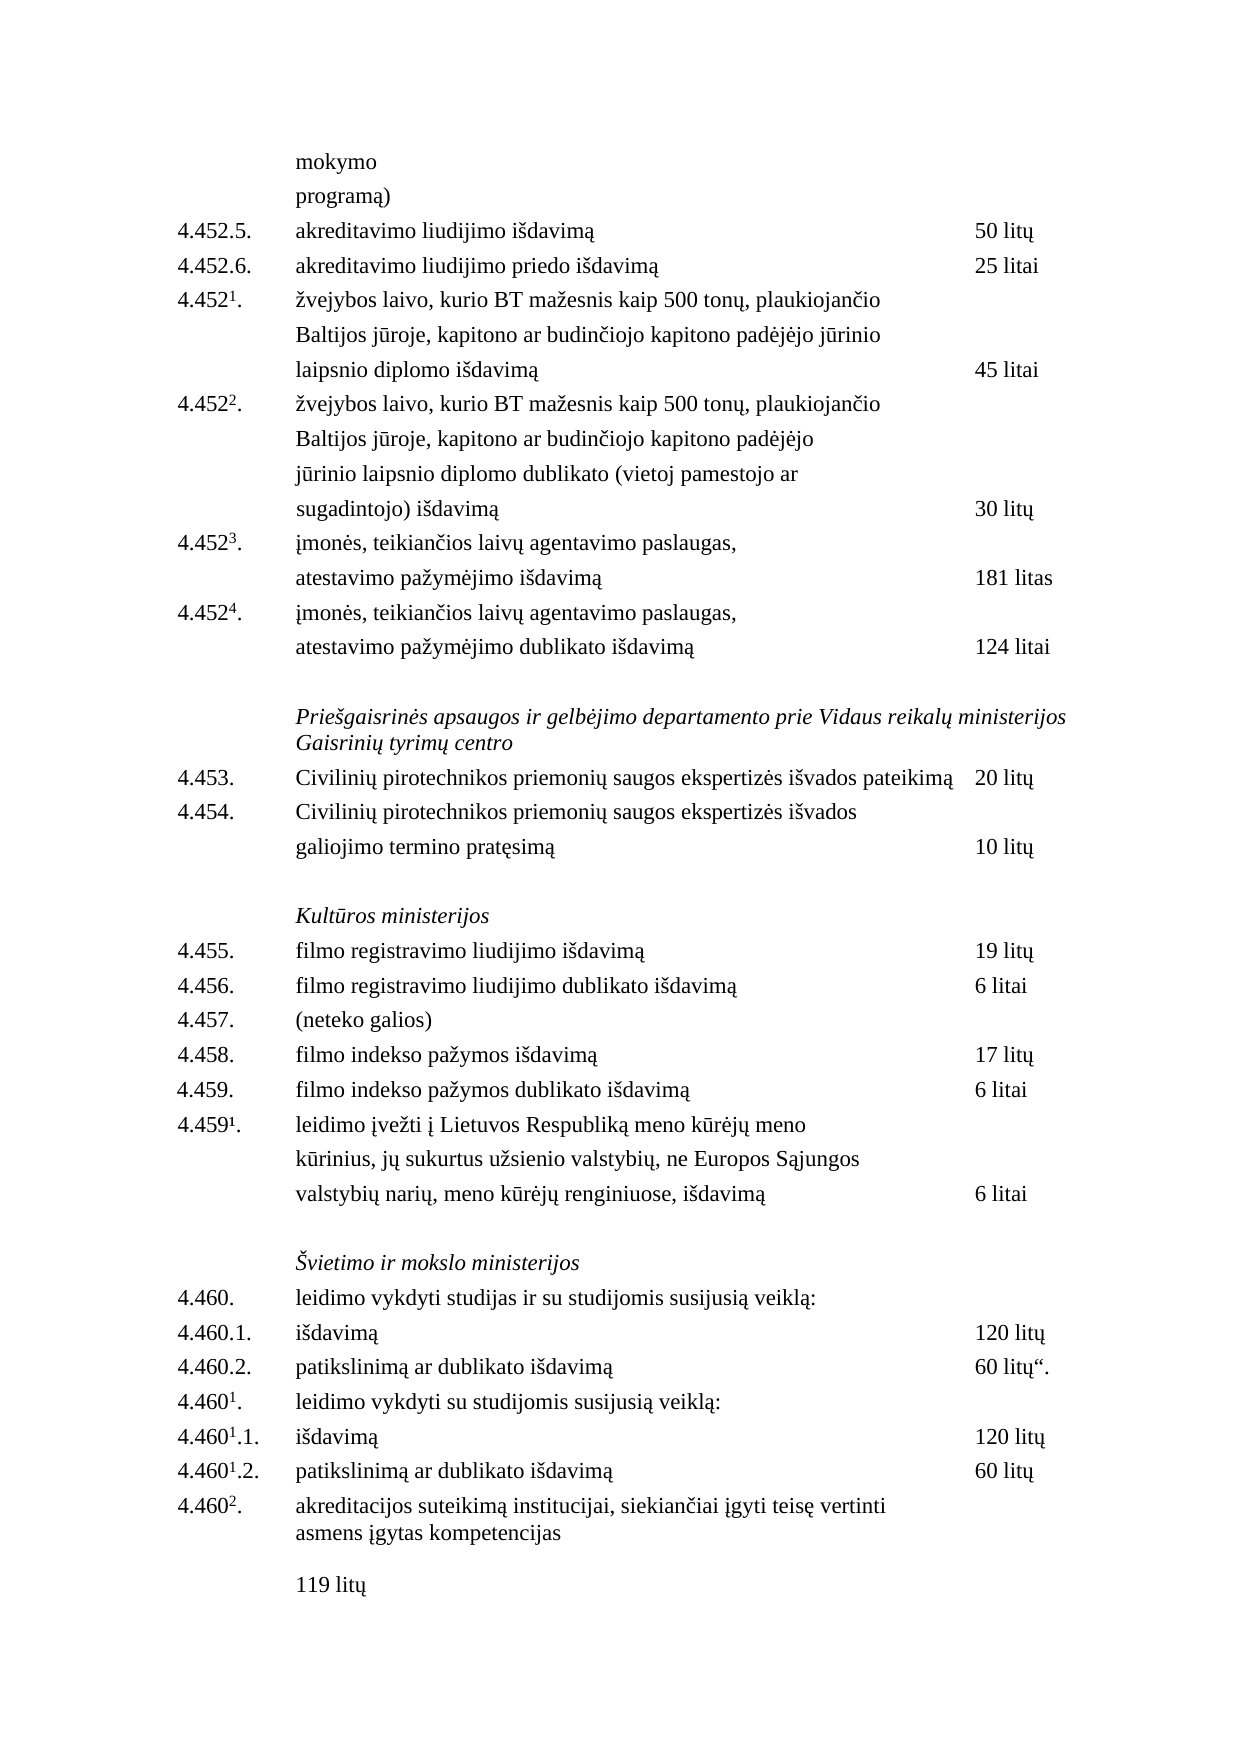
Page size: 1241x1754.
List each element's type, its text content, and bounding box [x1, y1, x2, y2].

text atestavimo pažymėjimo dublikato išdavimą 124 litai [177, 633, 1122, 660]
text Baltijos jūroje, kapitono ar budinčiojo kapitono padėjėjo [177, 425, 1122, 452]
text Gaisrinių tyrimų centro [295, 729, 1122, 755]
text mokymo [177, 148, 1122, 174]
text 4.4601.1. išdavimą 120 litų [177, 1423, 1122, 1449]
text 4.460. leidimo vykdyti studijas ir su studijomis susijusią veiklą: [177, 1284, 1122, 1310]
text 4.4602. akreditacijos suteikimą institucijai, siekiančiai įgyti teisę vertinti asmens įgytas kompetencijas 119 litų [177, 1492, 901, 1598]
text Baltijos jūroje, kapitono ar budinčiojo kapitono padėjėjo jūrinio [177, 321, 1122, 347]
text programą) [177, 182, 1122, 209]
text 4.4521. žvejybos laivo, kurio BT mažesnis kaip 500 tonų, plaukiojančio [177, 286, 1122, 313]
text jūrinio laipsnio diplomo dublikato (vietoj pamestojo ar [177, 460, 1122, 486]
text 4.4524. įmonės, teikiančios laivų agentavimo paslaugas, [177, 599, 1122, 625]
text 4.457. (neteko galios) [177, 1007, 1122, 1033]
text 4.459. filmo indekso pažymos dublikato išdavimą 6 litai [177, 1076, 1122, 1102]
text 4.458. filmo indekso pažymos išdavimą 17 litų [177, 1041, 1122, 1068]
text 4.4601. leidimo vykdyti su studijomis susijusią veiklą: [177, 1388, 1122, 1414]
text 4.460.2. patikslinimą ar dublikato išdavimą 60 litų“. [177, 1353, 1122, 1380]
text 4.453. Civilinių pirotechnikos priemonių saugos ekspertizės išvados pateikimą 20 litų [177, 764, 1122, 790]
text 4.459¹. leidimo įvežti į Lietuvos Respubliką meno kūrėjų meno [177, 1111, 1122, 1137]
text 4.452.6. akreditavimo liudijimo priedo išdavimą 25 litai [177, 252, 1122, 278]
text 4.4522. žvejybos laivo, kurio BT mažesnis kaip 500 tonų, plaukiojančio [177, 391, 1122, 417]
text 4.460.1. išdavimą 120 litų [177, 1319, 1122, 1345]
text galiojimo termino pratęsimą 10 litų [177, 833, 1122, 859]
text 4.4601.2. patikslinimą ar dublikato išdavimą 60 litų [177, 1457, 1122, 1484]
text atestavimo pažymėjimo išdavimą 181 litas [177, 564, 1122, 590]
text valstybių narių, meno kūrėjų renginiuose, išdavimą 6 litai [177, 1180, 1122, 1206]
text Kultūros ministerijos [177, 902, 1122, 929]
text Švietimo ir mokslo ministerijos [177, 1249, 1122, 1276]
text sugadintojo) išdavimą 30 litų [296, 494, 1122, 521]
text 4.454. Civilinių pirotechnikos priemonių saugos ekspertizės išvados [177, 798, 1122, 825]
text 4.452.5. akreditavimo liudijimo išdavimą 50 litų [177, 217, 1122, 243]
text kūrinius, jų sukurtus užsienio valstybių, ne Europos Sąjungos [177, 1145, 1122, 1172]
text 4.456. filmo registravimo liudijimo dublikato išdavimą 6 litai [177, 972, 1122, 998]
text 4.455. filmo registravimo liudijimo išdavimą 19 litų [177, 937, 1122, 963]
text Priešgaisrinės apsaugos ir gelbėjimo departamento prie Vidaus reikalų ministerijos [295, 703, 1122, 729]
text 4.4523. įmonės, teikiančios laivų agentavimo paslaugas, [177, 529, 1122, 556]
text laipsnio diplomo išdavimą 45 litai [177, 356, 1122, 382]
